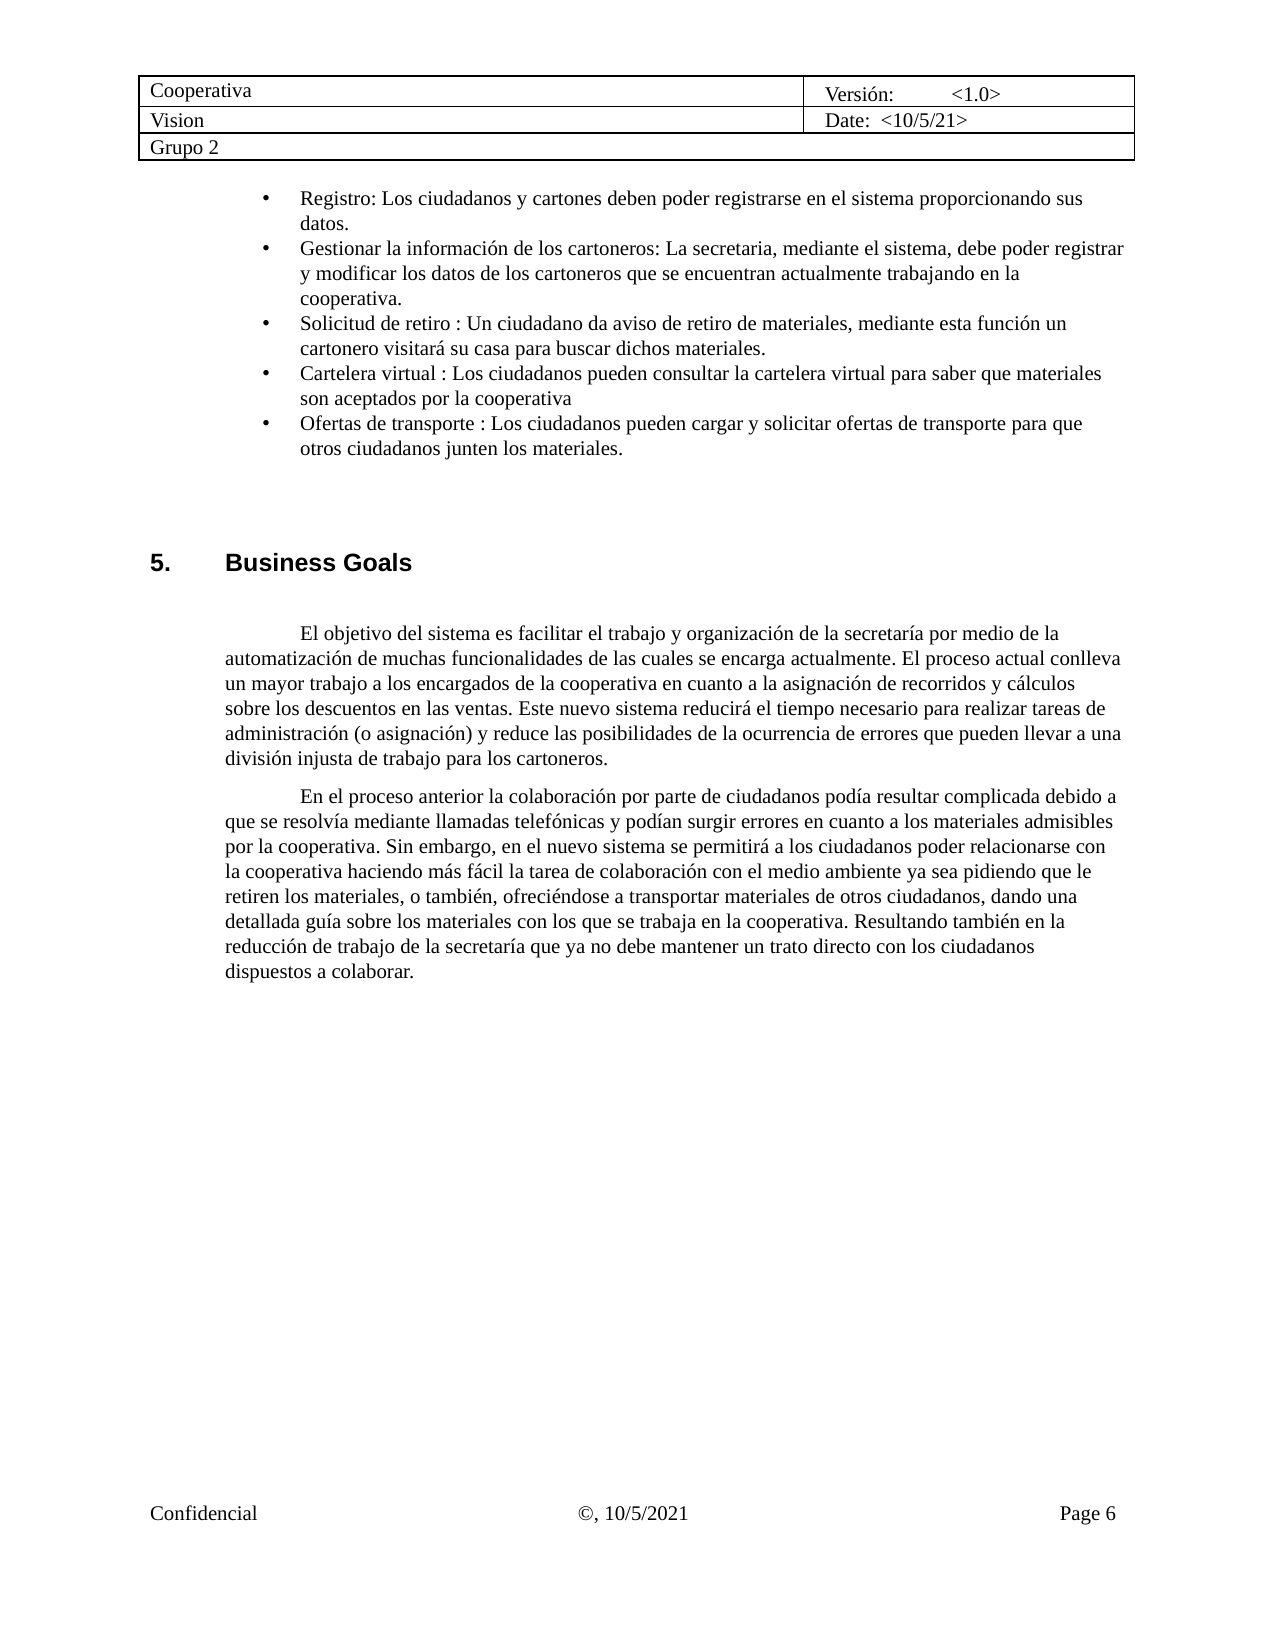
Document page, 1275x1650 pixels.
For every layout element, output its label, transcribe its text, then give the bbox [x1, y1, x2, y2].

text El objetivo del sistema es facilitar el trabajo y organización de la secretaría por medio de la automatización de muchas funcionalidades de las cuales se encarga actualmente. El proceso actual conlleva un mayor trabajo a los encargados de la cooperativa en cuanto a la asignación de recorridos y cálculos sobre los descuentos en las ventas. Este nuevo sistema reducirá el tiempo necesario para realizar tareas de administración (o asignación) y reduce las posibilidades de la ocurrencia de errores que pueden llevar a una división injusta de trabajo para los cartoneros. [225, 620, 1125, 770]
list Gestionar la información de los cartoneros: La secretaria, mediante el sistema, debe poder registrar y modificar los datos de los cartoneros que se encuentran actualmente trabajando en la cooperativa. [262, 235, 1125, 310]
list Solicitud de retiro : Un ciudadano da aviso de retiro de materiales, mediante esta función un cartonero visitará su casa para buscar dichos materiales. [262, 310, 1125, 360]
list Registro: Los ciudadanos y cartones deben poder registrarse en el sistema proporcionando sus datos. [262, 185, 1125, 235]
subtitle Business Goals [150, 548, 1125, 577]
text En el proceso anterior la colaboración por parte de ciudadanos podía resultar complicada debido a que se resolvía mediante llamadas telefónicas y podían surgir errores en cuanto a los materiales admisibles por la cooperativa. Sin embargo, en el nuevo sistema se permitirá a los ciudadanos poder relacionarse con la cooperativa haciendo más fácil la tarea de colaboración con el medio ambiente ya sea pidiendo que le retiren los materiales, o también, ofreciéndose a transportar materiales de otros ciudadanos, dando una detallada guía sobre los materiales con los que se trabaja en la cooperativa. Resultando también en la reducción de trabajo de la secretaría que ya no debe mantener un trato directo con los ciudadanos dispuestos a colaborar. [225, 783, 1125, 983]
list Ofertas de transporte : Los ciudadanos pueden cargar y solicitar ofertas de transporte para que otros ciudadanos junten los materiales. [262, 410, 1125, 460]
list Cartelera virtual : Los ciudadanos pueden consultar la cartelera virtual para saber que materiales son aceptados por la cooperativa [262, 360, 1125, 410]
